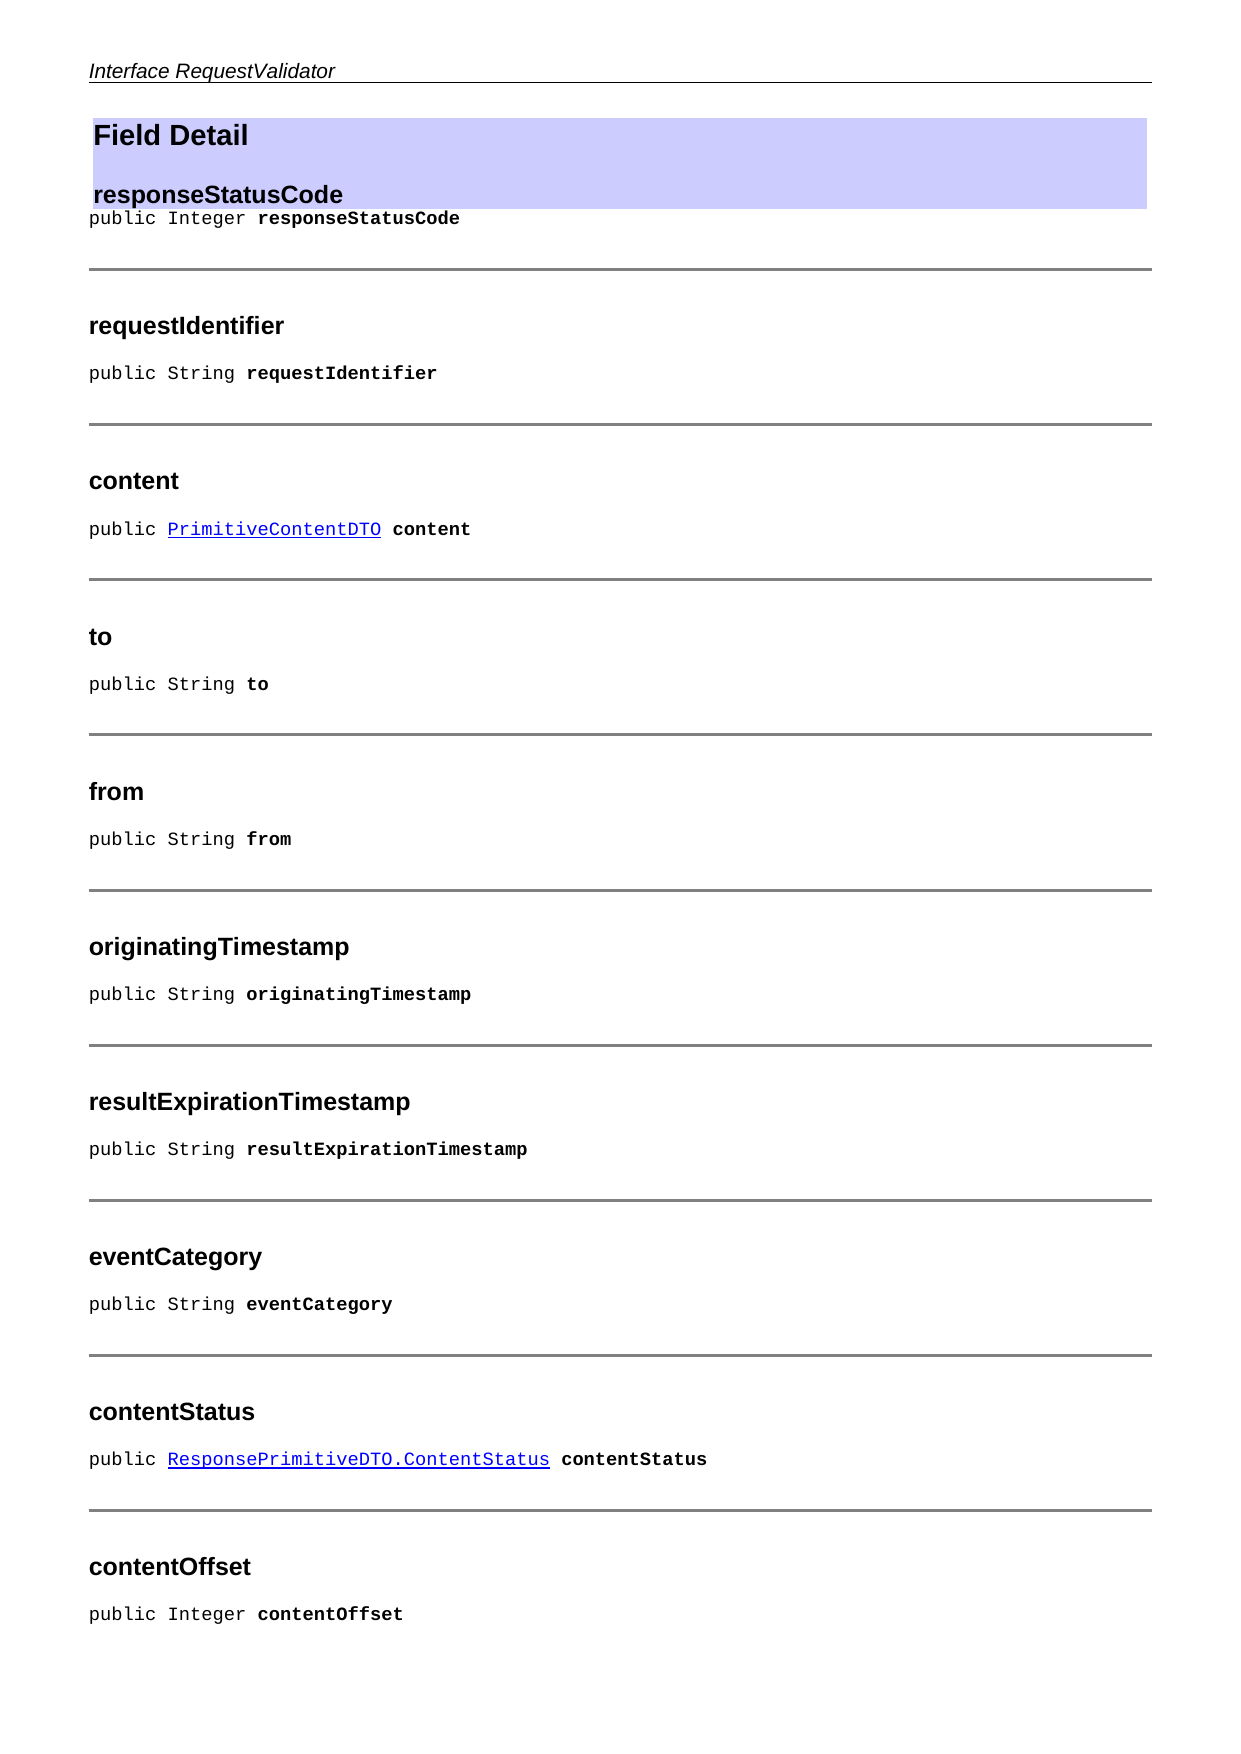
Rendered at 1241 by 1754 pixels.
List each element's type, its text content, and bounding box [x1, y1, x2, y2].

text public PrimitiveContentDTO content [88, 519, 1152, 541]
subtitle Field Detail [93, 118, 1147, 152]
subtitle resultExpirationTimestamp [88, 1084, 1152, 1116]
subtitle eventCategory [88, 1239, 1152, 1271]
subtitle responseStatusCode [93, 180, 1147, 209]
subtitle contentStatus [88, 1394, 1152, 1426]
text public String resultExpirationTimestamp [88, 1140, 1152, 1161]
text public ResponsePrimitiveDTO.ContentStatus contentStatus [88, 1450, 1152, 1471]
text public String originatingTimestamp [88, 984, 1152, 1006]
subtitle contentOffset [88, 1549, 1152, 1581]
subtitle content [88, 463, 1152, 495]
text public String requestIdentifier [88, 364, 1152, 385]
subtitle originatingTimestamp [88, 928, 1152, 960]
text public Integer responseStatusCode [88, 209, 1152, 230]
text public String eventCategory [88, 1295, 1152, 1316]
text public String to [88, 674, 1152, 696]
text public String from [88, 829, 1152, 851]
subtitle from [88, 773, 1152, 805]
subtitle to [88, 618, 1152, 650]
subtitle requestIdentifier [88, 308, 1152, 340]
text public Integer contentOffset [88, 1605, 1152, 1626]
